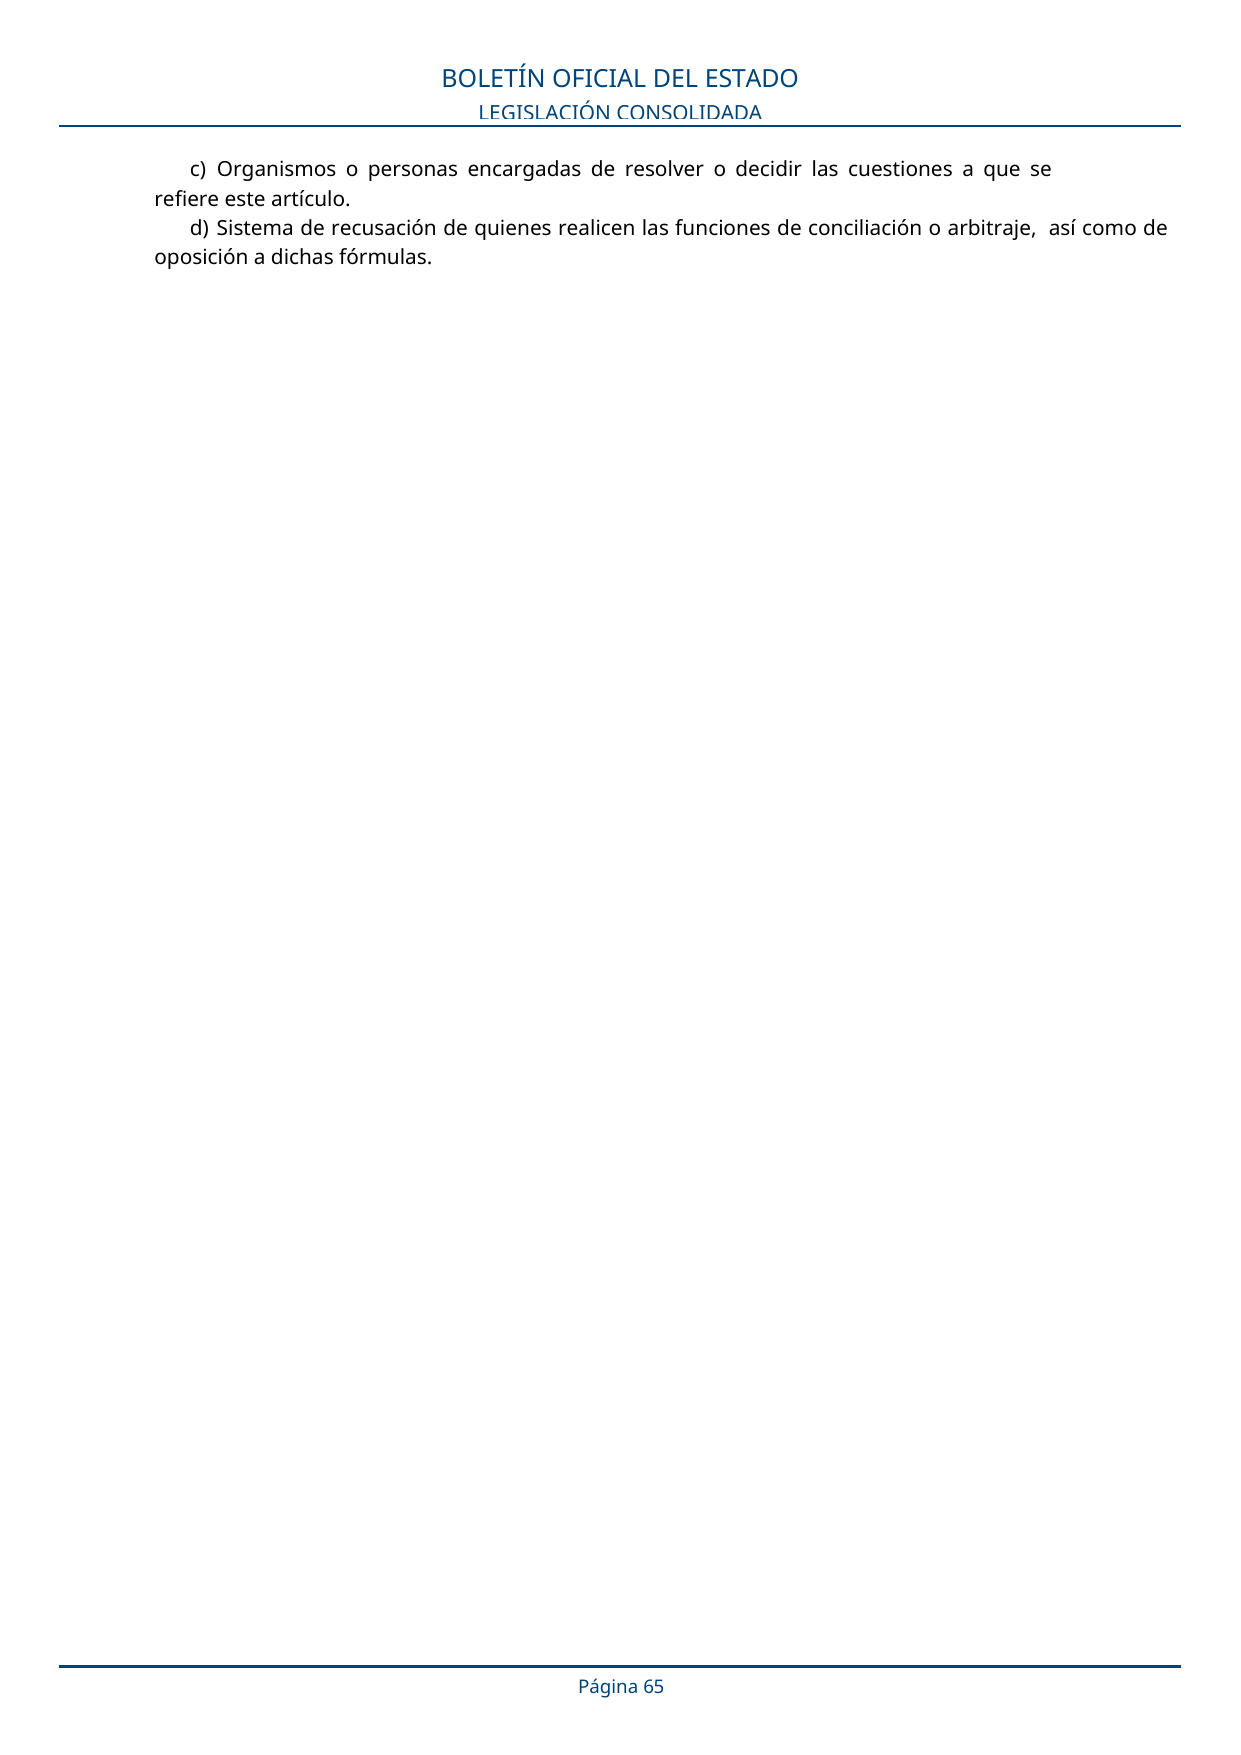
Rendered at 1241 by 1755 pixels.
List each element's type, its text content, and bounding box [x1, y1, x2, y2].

list Sistema de recusación de quienes realicen las funciones de conciliación o arbitraje, así como de oposición a dichas fórmulas. [154, 213, 1168, 271]
list Organismos o personas encargadas de resolver o decidir las cuestiones a que se refiere este artículo. [154, 154, 1052, 212]
